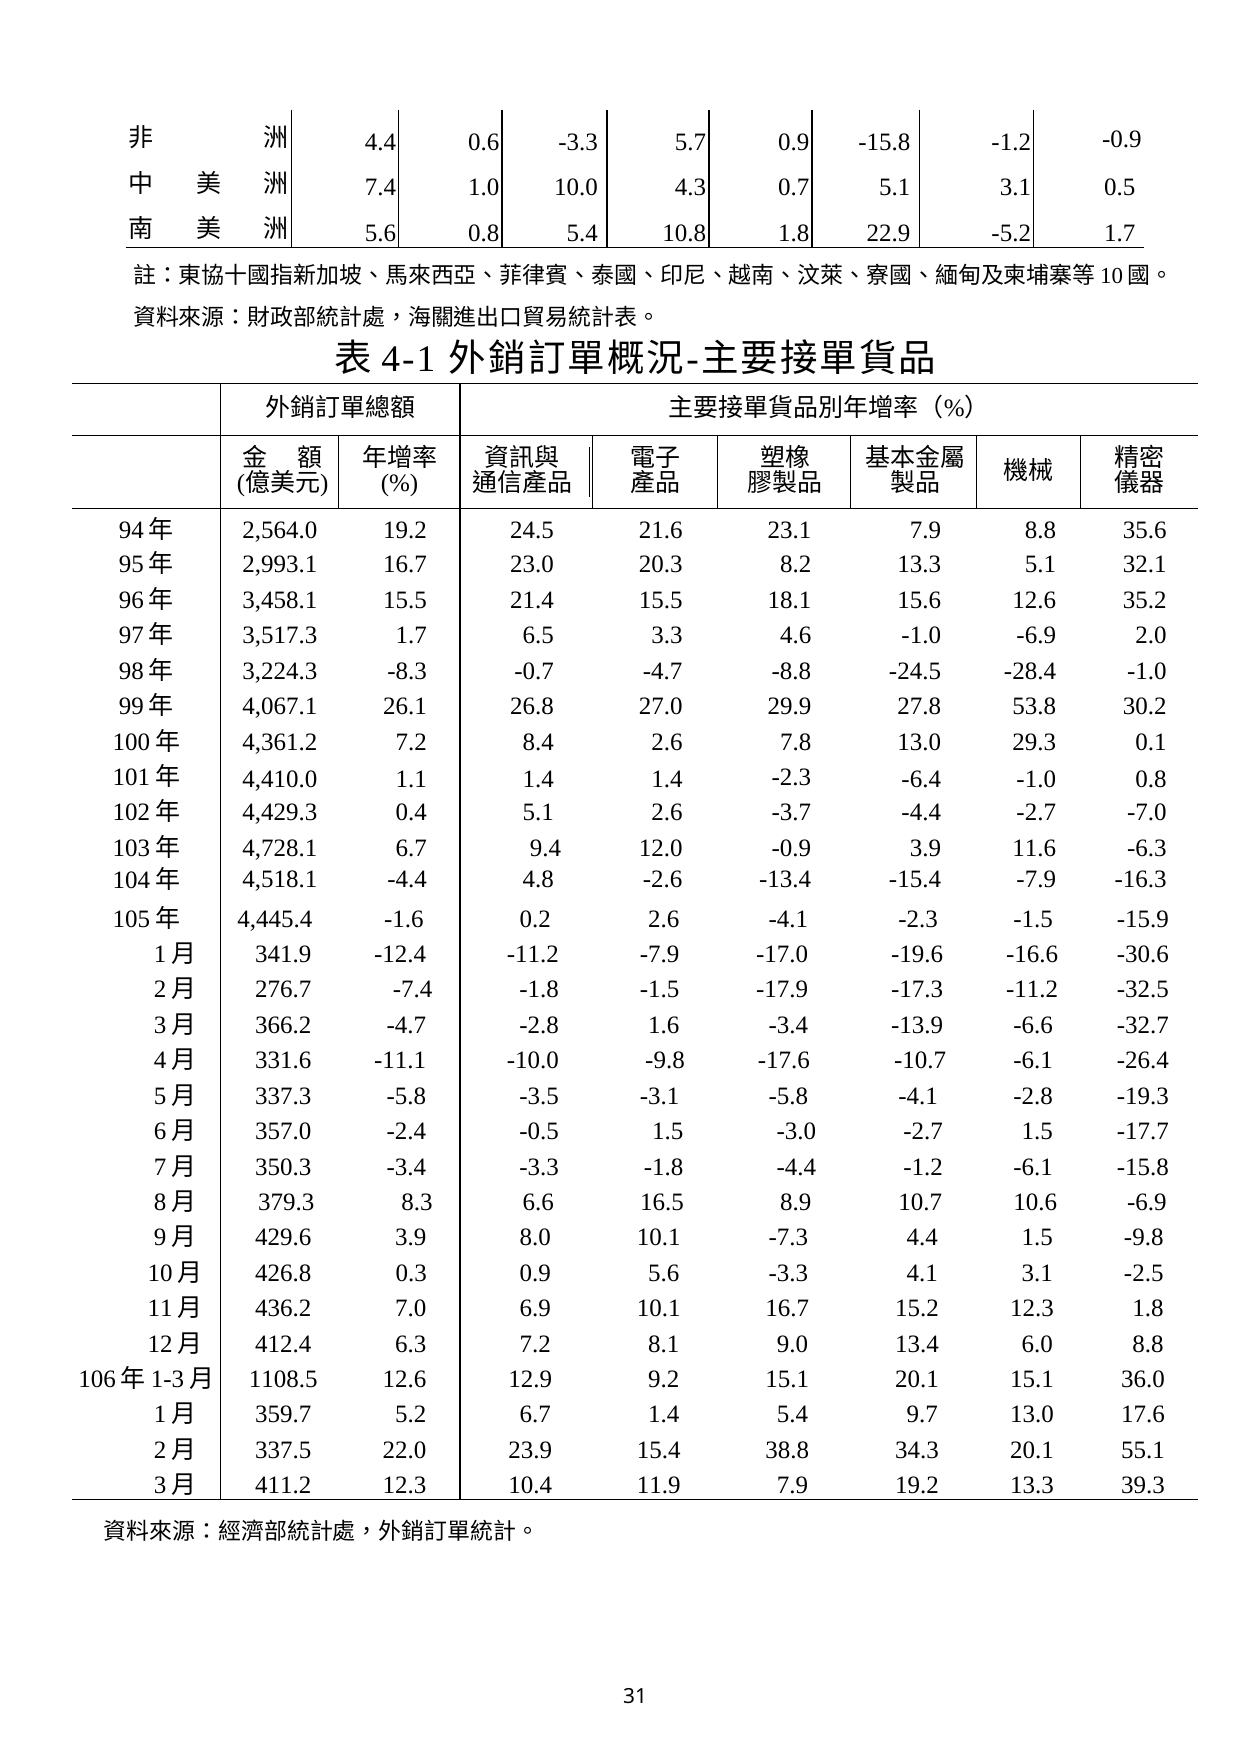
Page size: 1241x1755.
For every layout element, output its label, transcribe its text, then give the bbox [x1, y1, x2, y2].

table_cell -2.5 [1080, 1251, 1198, 1287]
table_cell 13.3 [977, 1464, 1080, 1499]
table_cell 0.3 [339, 1251, 459, 1287]
table_cell -11.2 [977, 968, 1080, 1003]
table_cell 1.8 [1080, 1287, 1198, 1322]
table_cell 27.8 [850, 685, 977, 720]
table_cell 13.3 [850, 543, 977, 578]
table_cell 22.0 [339, 1428, 459, 1464]
table_cell -6.4 [850, 755, 977, 791]
table_cell 9.2 [593, 1358, 717, 1393]
table_cell 4,429.3 [221, 791, 338, 826]
table_cell 16.7 [717, 1287, 850, 1322]
table_cell 8.9 [717, 1180, 850, 1216]
table_cell 15.1 [717, 1358, 850, 1393]
table_cell 1月 [72, 1393, 220, 1428]
table_cell 16.5 [593, 1180, 717, 1216]
table_cell 4,518.1 [221, 862, 338, 897]
table_cell 15.5 [593, 578, 717, 614]
table_cell 357.0 [221, 1110, 338, 1145]
table_cell 5月 [72, 1074, 220, 1109]
table_cell 95年 [72, 543, 220, 578]
table_cell 13.0 [850, 720, 977, 755]
table_cell 10月 [72, 1251, 220, 1287]
table_cell 16.7 [339, 543, 459, 578]
table_cell 53.8 [977, 685, 1080, 720]
table_cell 18.1 [717, 578, 850, 614]
table_cell 350.3 [221, 1145, 338, 1180]
table_cell 35.2 [1080, 578, 1198, 614]
table_cell 8.3 [339, 1180, 459, 1216]
table_cell -1.0 [850, 614, 977, 649]
table_cell -32.7 [1080, 1003, 1198, 1039]
table_cell -3.4 [339, 1145, 459, 1180]
table_cell -3.5 [461, 1074, 593, 1109]
table_cell 4,728.1 [221, 826, 338, 862]
table_cell 0.9 [461, 1251, 593, 1287]
table_cell 1.8 [710, 201, 811, 247]
table_cell 4.8 [461, 862, 593, 897]
table_cell 337.5 [221, 1428, 338, 1464]
table_cell -17.3 [850, 968, 977, 1003]
table_cell 35.6 [1080, 509, 1198, 543]
table_cell 9月 [72, 1216, 220, 1251]
table_cell -28.4 [977, 649, 1080, 684]
table_cell -4.7 [593, 649, 717, 684]
table_cell -17.7 [1080, 1110, 1198, 1145]
table_cell -8.8 [717, 649, 850, 684]
table_cell 2.6 [593, 791, 717, 826]
table_cell 436.2 [221, 1287, 338, 1322]
table_header 主要接單貨品別年增率（%） [461, 384, 1198, 435]
table_cell -4.1 [850, 1074, 977, 1109]
table_cell -3.3 [503, 110, 606, 155]
table_cell 2,993.1 [221, 543, 338, 578]
table_cell 27.0 [593, 685, 717, 720]
table_cell 12.6 [977, 578, 1080, 614]
table_cell -1.2 [920, 110, 1033, 155]
table_cell 中美洲 [126, 155, 291, 201]
table_cell 基本金屬 製品 [851, 436, 976, 507]
table_cell -24.5 [850, 649, 977, 684]
table_cell 8.2 [717, 543, 850, 578]
table_cell 6.7 [339, 826, 459, 862]
table_cell 11月 [72, 1287, 220, 1322]
table_cell -2.8 [977, 1074, 1080, 1109]
table_cell 1.5 [977, 1110, 1080, 1145]
table_cell 5.1 [813, 155, 919, 201]
table_cell 精密 儀器 [1081, 436, 1198, 507]
table_cell 0.1 [1080, 720, 1198, 755]
table_cell 7.4 [292, 155, 398, 201]
table_header 外銷訂單總額 [221, 384, 459, 435]
table_cell 電子 產品 [593, 436, 717, 507]
table_cell 5.7 [608, 110, 708, 155]
table_cell -10.7 [850, 1039, 977, 1074]
table_cell 20.1 [977, 1428, 1080, 1464]
table_cell 5.4 [503, 201, 606, 247]
table_cell -3.3 [717, 1251, 850, 1287]
table_cell -4.1 [717, 897, 850, 932]
table_cell -17.9 [717, 968, 850, 1003]
table_cell -15.8 [813, 110, 919, 155]
table_cell 429.6 [221, 1216, 338, 1251]
table_cell 17.6 [1080, 1393, 1198, 1428]
table_cell 1.5 [977, 1216, 1080, 1251]
table_cell 98年 [72, 649, 220, 684]
table_cell 101年 [72, 755, 220, 791]
table_cell 19.2 [339, 509, 459, 543]
table_cell 2,564.0 [221, 509, 338, 543]
table_cell 7.8 [717, 720, 850, 755]
table_cell 6.9 [461, 1287, 593, 1322]
table_cell -5.8 [339, 1074, 459, 1109]
table_cell 2月 [72, 968, 220, 1003]
table_cell -13.4 [717, 862, 850, 897]
text 資料來源：財政部統計處，海關進出口貿易統計表。 [133, 302, 1174, 331]
table_cell 4.3 [608, 155, 708, 201]
table_cell -0.7 [461, 649, 593, 684]
table_cell 104年 [72, 862, 220, 897]
table_cell 426.8 [221, 1251, 338, 1287]
table_cell -2.6 [593, 862, 717, 897]
table_cell -15.8 [1080, 1145, 1198, 1180]
table_cell -9.8 [593, 1039, 717, 1074]
table_cell -11.2 [461, 933, 593, 968]
table_cell 金 額 (億美元) [221, 436, 338, 507]
table_cell 3.3 [593, 614, 717, 649]
table_cell 5.1 [977, 543, 1080, 578]
table_cell 5.4 [717, 1393, 850, 1428]
text 資料來源：經濟部統計處，外銷訂單統計。 [103, 1513, 1174, 1546]
table_cell 366.2 [221, 1003, 338, 1039]
table_cell -7.9 [593, 933, 717, 968]
table_cell 7.2 [339, 720, 459, 755]
table_cell 南美洲 [126, 201, 291, 247]
table_cell 6.3 [339, 1322, 459, 1357]
table_cell [72, 436, 220, 507]
table_cell -10.0 [461, 1039, 593, 1074]
table_cell -6.1 [977, 1039, 1080, 1074]
table_cell 4,361.2 [221, 720, 338, 755]
table_cell -6.9 [977, 614, 1080, 649]
table_cell 4.4 [292, 110, 398, 155]
table_cell -5.8 [717, 1074, 850, 1109]
table_cell 341.9 [221, 933, 338, 968]
table_cell 20.1 [850, 1358, 977, 1393]
table_cell 13.4 [850, 1322, 977, 1357]
table_cell 29.9 [717, 685, 850, 720]
table_cell -0.5 [461, 1110, 593, 1145]
table_cell 0.5 [1034, 155, 1144, 201]
table_cell -12.4 [339, 933, 459, 968]
table_cell 5.1 [461, 791, 593, 826]
table_cell 1.6 [593, 1003, 717, 1039]
table_cell -2.3 [717, 755, 850, 791]
table_cell -1.0 [1080, 649, 1198, 684]
table_cell 105年 [72, 897, 220, 932]
table_cell 7.0 [339, 1287, 459, 1322]
table_cell 10.1 [593, 1287, 717, 1322]
table_cell 15.4 [593, 1428, 717, 1464]
table_cell -7.9 [977, 862, 1080, 897]
table_cell 8.1 [593, 1322, 717, 1357]
table_cell -0.9 [1034, 110, 1144, 155]
table_cell -4.4 [717, 1145, 850, 1180]
table_cell 9.7 [850, 1393, 977, 1428]
table_cell -2.8 [461, 1003, 593, 1039]
table_cell 97年 [72, 614, 220, 649]
table_cell 5.6 [292, 201, 398, 247]
table_cell -7.0 [1080, 791, 1198, 826]
table_cell -17.0 [717, 933, 850, 968]
table_cell 0.8 [1080, 755, 1198, 791]
table_cell 0.8 [399, 201, 501, 247]
table_cell -1.8 [461, 968, 593, 1003]
table_cell 8.0 [461, 1216, 593, 1251]
table_cell 106年1-3月 [72, 1358, 220, 1393]
table_cell 3,517.3 [221, 614, 338, 649]
table_cell -1.5 [593, 968, 717, 1003]
table_cell -2.3 [850, 897, 977, 932]
table_cell -4.4 [339, 862, 459, 897]
table_cell -17.6 [717, 1039, 850, 1074]
table_cell 337.3 [221, 1074, 338, 1109]
table_cell 6.7 [461, 1393, 593, 1428]
table_cell 12月 [72, 1322, 220, 1357]
table_cell 3月 [72, 1464, 220, 1499]
table_cell 99年 [72, 685, 220, 720]
table_cell 3.1 [920, 155, 1033, 201]
table_cell 9.0 [717, 1322, 850, 1357]
table_cell 8.4 [461, 720, 593, 755]
table_cell 20.3 [593, 543, 717, 578]
table_cell 19.2 [850, 1464, 977, 1499]
table_cell -6.9 [1080, 1180, 1198, 1216]
table_cell 103年 [72, 826, 220, 862]
table_cell 29.3 [977, 720, 1080, 755]
table_cell -8.3 [339, 649, 459, 684]
table_cell 12.3 [339, 1464, 459, 1499]
table_cell 3.1 [977, 1251, 1080, 1287]
table_header [72, 384, 220, 435]
table_cell 2月 [72, 1428, 220, 1464]
table_cell 10.7 [850, 1180, 977, 1216]
table_cell 7.2 [461, 1322, 593, 1357]
table_cell 55.1 [1080, 1428, 1198, 1464]
table_cell 23.1 [717, 509, 850, 543]
table_cell 0.9 [710, 110, 811, 155]
table_cell 12.6 [339, 1358, 459, 1393]
table_cell 23.9 [461, 1428, 593, 1464]
table_cell -30.6 [1080, 933, 1198, 968]
table_cell 4,445.4 [221, 897, 338, 932]
table_cell 6.6 [461, 1180, 593, 1216]
table_cell 21.6 [593, 509, 717, 543]
table_cell -3.4 [717, 1003, 850, 1039]
table_cell 4.4 [850, 1216, 977, 1251]
table_cell 10.4 [461, 1464, 593, 1499]
table_cell 30.2 [1080, 685, 1198, 720]
table_cell 1.4 [593, 755, 717, 791]
table_cell 26.8 [461, 685, 593, 720]
table_cell -3.3 [461, 1145, 593, 1180]
table_cell 276.7 [221, 968, 338, 1003]
table_cell 0.7 [710, 155, 811, 201]
text 表4-1 外銷訂單概況-主要接單貨品 [133, 331, 1137, 382]
table_cell 22.9 [813, 201, 919, 247]
table_cell 412.4 [221, 1322, 338, 1357]
table_cell 7.9 [850, 509, 977, 543]
table_cell 94年 [72, 509, 220, 543]
table_cell 4.6 [717, 614, 850, 649]
table_cell 3月 [72, 1003, 220, 1039]
table_cell 4,067.1 [221, 685, 338, 720]
table_cell 1.4 [461, 755, 593, 791]
table_cell 26.1 [339, 685, 459, 720]
table_cell 8月 [72, 1180, 220, 1216]
table_cell -1.6 [339, 897, 459, 932]
table_cell 機械 [977, 436, 1080, 507]
table_cell 1.1 [339, 755, 459, 791]
table_cell 1.5 [593, 1110, 717, 1145]
table_cell -6.1 [977, 1145, 1080, 1180]
table_cell 13.0 [977, 1393, 1080, 1428]
table_cell 2.0 [1080, 614, 1198, 649]
table_cell 3,458.1 [221, 578, 338, 614]
table_cell 資訊與 通信產品 [461, 436, 592, 507]
table_cell 3.9 [339, 1216, 459, 1251]
table_cell 379.3 [221, 1180, 338, 1216]
table_cell 32.1 [1080, 543, 1198, 578]
table_cell -6.3 [1080, 826, 1198, 862]
table_cell -16.3 [1080, 862, 1198, 897]
table_cell -2.4 [339, 1110, 459, 1145]
table_cell 0.2 [461, 897, 593, 932]
table_cell 12.0 [593, 826, 717, 862]
table_cell -4.4 [850, 791, 977, 826]
table_cell 8.8 [977, 509, 1080, 543]
table_cell -19.3 [1080, 1074, 1198, 1109]
table_cell 7月 [72, 1145, 220, 1180]
table_cell -3.7 [717, 791, 850, 826]
table_cell 21.4 [461, 578, 593, 614]
table_cell 15.5 [339, 578, 459, 614]
table_cell 6月 [72, 1110, 220, 1145]
table_cell -4.7 [339, 1003, 459, 1039]
table_cell -9.8 [1080, 1216, 1198, 1251]
table_cell 2.6 [593, 720, 717, 755]
table_cell 23.0 [461, 543, 593, 578]
table_cell -19.6 [850, 933, 977, 968]
table_cell 1.0 [399, 155, 501, 201]
table_cell -7.4 [339, 968, 459, 1003]
table_cell 1.4 [593, 1393, 717, 1428]
table_cell -26.4 [1080, 1039, 1198, 1074]
table_cell 102年 [72, 791, 220, 826]
table_cell 6.0 [977, 1322, 1080, 1357]
text 註：東協十國指新加坡、馬來西亞、菲律賓、泰國、印尼、越南、汶萊、寮國、緬甸及柬埔寨等10國。 [133, 261, 1174, 290]
table_cell 96年 [72, 578, 220, 614]
table_cell 11.9 [593, 1464, 717, 1499]
table_cell -15.9 [1080, 897, 1198, 932]
table_cell 0.4 [339, 791, 459, 826]
table_cell -6.6 [977, 1003, 1080, 1039]
table_cell -7.3 [717, 1216, 850, 1251]
table_cell 0.6 [399, 110, 501, 155]
table_cell 15.6 [850, 578, 977, 614]
table_cell -3.0 [717, 1110, 850, 1145]
table_cell -5.2 [920, 201, 1033, 247]
table_cell -13.9 [850, 1003, 977, 1039]
table_cell -11.1 [339, 1039, 459, 1074]
table_cell 8.8 [1080, 1322, 1198, 1357]
table_cell 15.2 [850, 1287, 977, 1322]
table_cell 10.0 [503, 155, 606, 201]
table_cell -0.9 [717, 826, 850, 862]
table_cell 3.9 [850, 826, 977, 862]
table_cell 411.2 [221, 1464, 338, 1499]
table_cell 11.6 [977, 826, 1080, 862]
table_cell 1.7 [339, 614, 459, 649]
table_cell 10.6 [977, 1180, 1080, 1216]
table_cell 34.3 [850, 1428, 977, 1464]
table_cell 12.9 [461, 1358, 593, 1393]
table_cell 塑橡 膠製品 [718, 436, 850, 507]
table_cell 4,410.0 [221, 755, 338, 791]
table_cell 非洲 [126, 110, 291, 155]
table_cell -1.0 [977, 755, 1080, 791]
table_cell 12.3 [977, 1287, 1080, 1322]
table_cell 年增率 (%) [339, 436, 459, 507]
table_cell 2.6 [593, 897, 717, 932]
table_cell 1108.5 [221, 1358, 338, 1393]
table_cell 10.1 [593, 1216, 717, 1251]
table_cell -2.7 [850, 1110, 977, 1145]
table_cell 24.5 [461, 509, 593, 543]
table_cell 10.8 [608, 201, 708, 247]
table_cell 100年 [72, 720, 220, 755]
table_cell 38.8 [717, 1428, 850, 1464]
table_cell -2.7 [977, 791, 1080, 826]
table_cell -1.5 [977, 897, 1080, 932]
table_cell -32.5 [1080, 968, 1198, 1003]
table_cell 7.9 [717, 1464, 850, 1499]
table_cell 5.6 [593, 1251, 717, 1287]
table_cell 1.7 [1034, 201, 1144, 247]
table_cell 15.1 [977, 1358, 1080, 1393]
table_cell -1.2 [850, 1145, 977, 1180]
table_cell 5.2 [339, 1393, 459, 1428]
table_cell 331.6 [221, 1039, 338, 1074]
table_cell -16.6 [977, 933, 1080, 968]
table_cell 4月 [72, 1039, 220, 1074]
table_cell 4.1 [850, 1251, 977, 1287]
table_cell -1.8 [593, 1145, 717, 1180]
table_cell 359.7 [221, 1393, 338, 1428]
table_cell 1月 [72, 933, 220, 968]
table_cell -3.1 [593, 1074, 717, 1109]
table_cell -15.4 [850, 862, 977, 897]
table_cell 39.3 [1080, 1464, 1198, 1499]
table_cell 3,224.3 [221, 649, 338, 684]
table_cell 6.5 [461, 614, 593, 649]
table_cell 36.0 [1080, 1358, 1198, 1393]
table_cell 9.4 [461, 826, 593, 862]
